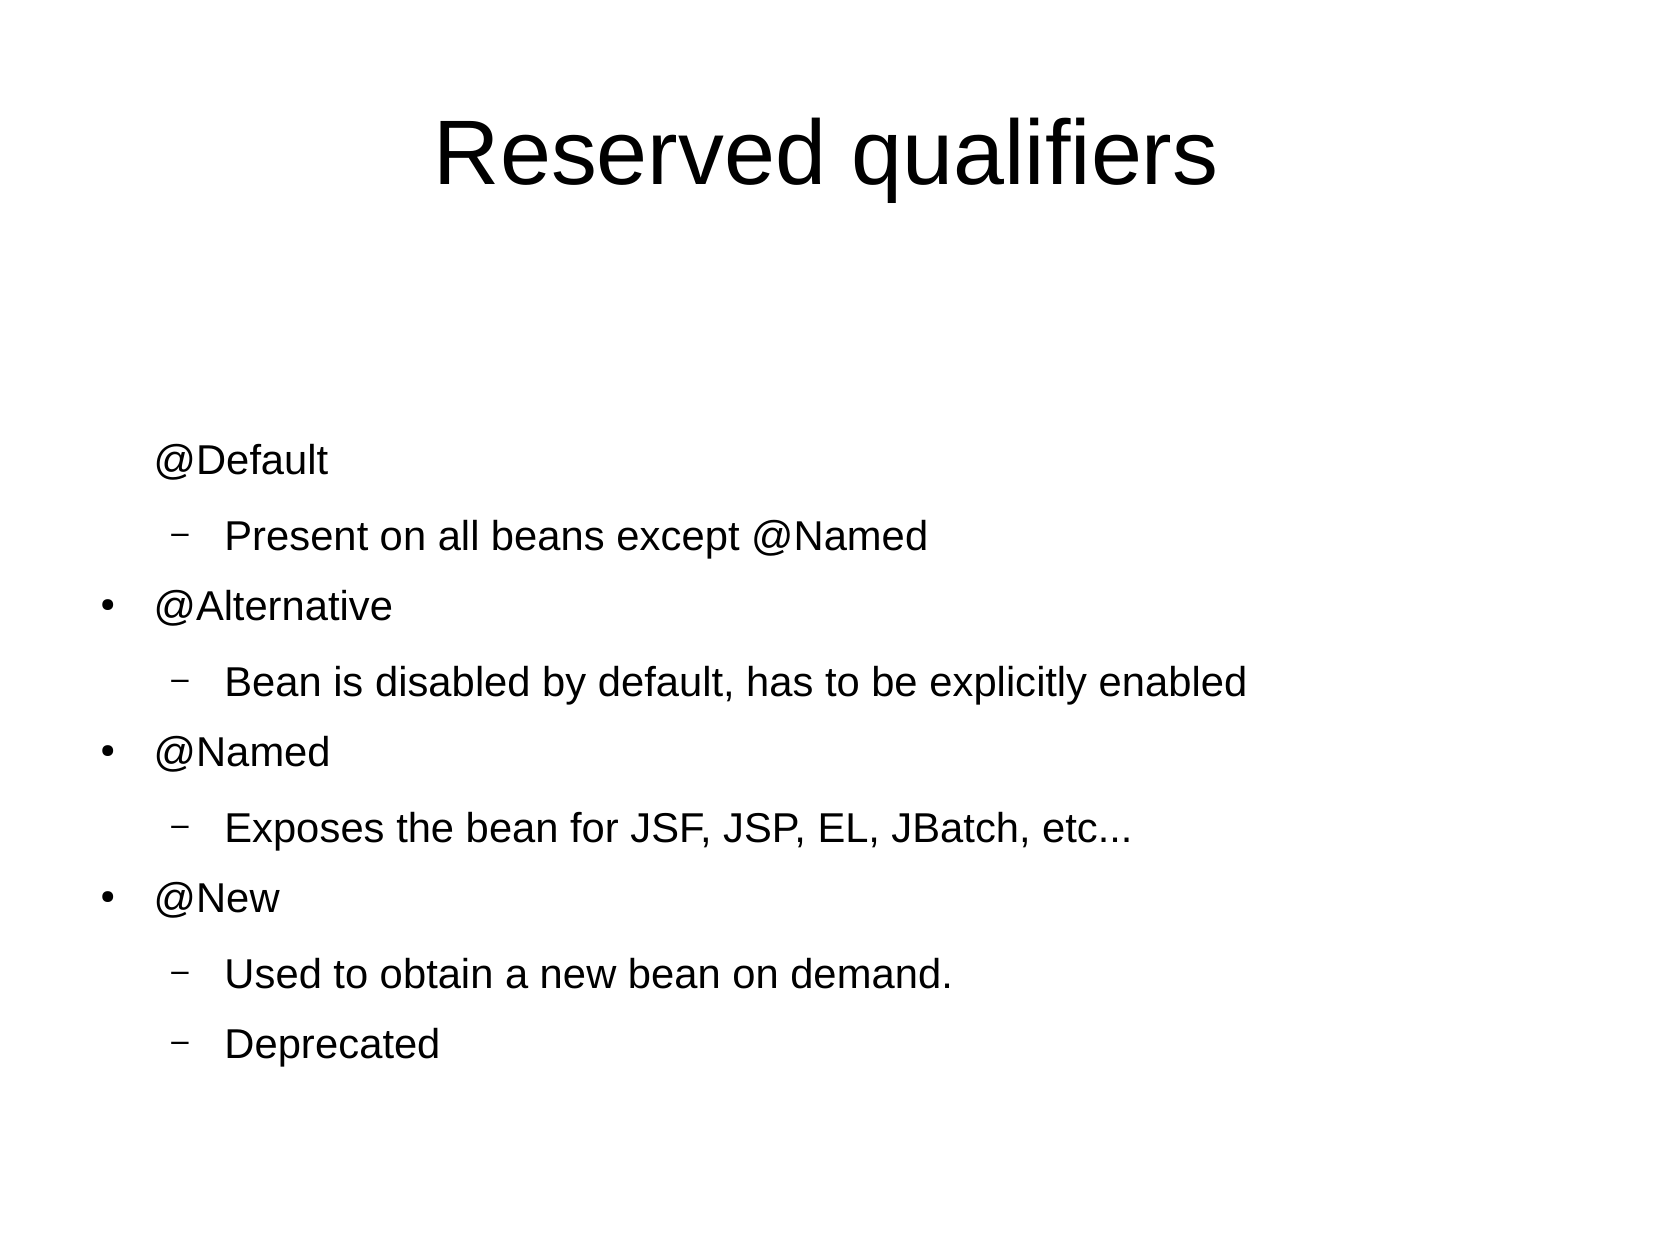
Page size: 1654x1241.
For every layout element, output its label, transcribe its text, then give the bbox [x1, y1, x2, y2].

title Reserved qualifiers [82, 49, 1571, 257]
list @Default Present on all beans except @Named @Alternative Bean is disabled by default, has to be explicitly enabled @Named Exposes the bean for JSF, JSP, EL, JBatch, etc... @New Used to obtain a new bean on demand. Deprecated [82, 290, 1571, 1214]
